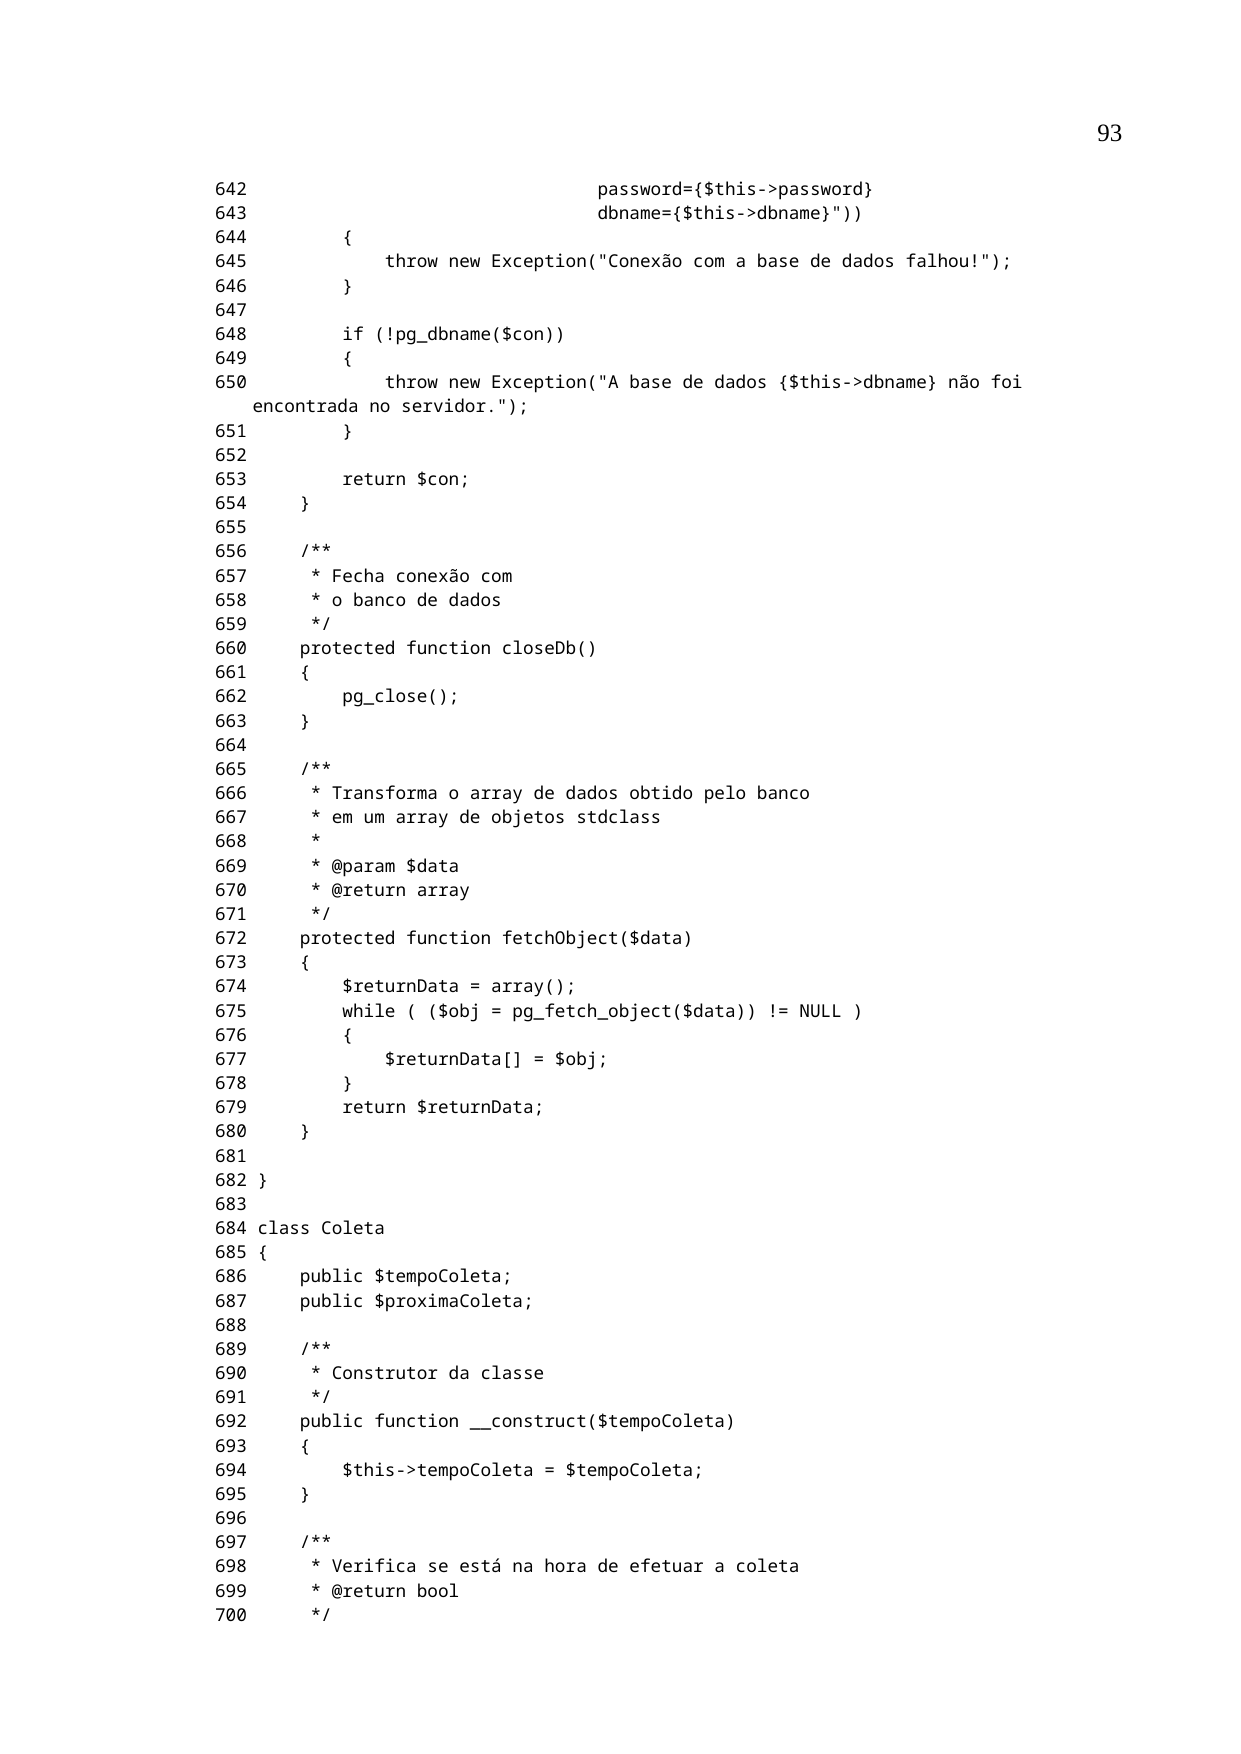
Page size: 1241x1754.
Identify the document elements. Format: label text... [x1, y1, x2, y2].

list throw new Exception("A base de dados {$this->dbname} não foi encontrada no servidor."); [215, 370, 1122, 418]
list } [215, 418, 1122, 442]
list { [215, 1022, 1122, 1046]
list { [215, 660, 1122, 684]
list * @return bool [215, 1578, 1122, 1602]
list */ [215, 1602, 1122, 1626]
list class Coleta [215, 1216, 1122, 1240]
list } [215, 1119, 1122, 1143]
list return $returnData; [215, 1095, 1122, 1119]
list * Transforma o array de dados obtido pelo banco [215, 781, 1122, 805]
list * @param $data [215, 853, 1122, 877]
list { [215, 225, 1122, 249]
list /** [215, 756, 1122, 781]
list $returnData[] = $obj; [215, 1046, 1122, 1071]
list { [215, 1240, 1122, 1264]
list /** [215, 1336, 1122, 1361]
list dbname={$this->dbname}")) [215, 201, 1122, 225]
list protected function fetchObject($data) [215, 926, 1122, 950]
list /** [215, 539, 1122, 563]
list while ( ($obj = pg_fetch_object($data)) != NULL ) [215, 998, 1122, 1022]
list * @return array [215, 877, 1122, 901]
list password={$this->password} [215, 176, 1122, 201]
list */ [215, 1385, 1122, 1409]
list /** [215, 1530, 1122, 1554]
list public $tempoColeta; [215, 1264, 1122, 1288]
list public function __construct($tempoColeta) [215, 1409, 1122, 1433]
list } [215, 273, 1122, 297]
list * [215, 829, 1122, 853]
list */ [215, 611, 1122, 636]
list return $con; [215, 466, 1122, 491]
list * Verifica se está na hora de efetuar a coleta [215, 1554, 1122, 1578]
list pg_close(); [215, 684, 1122, 708]
list * o banco de dados [215, 587, 1122, 611]
list * Fecha conexão com [215, 563, 1122, 587]
list public $proximaColeta; [215, 1288, 1122, 1312]
list * Construtor da classe [215, 1361, 1122, 1385]
list { [215, 1433, 1122, 1457]
list protected function closeDb() [215, 636, 1122, 660]
list * em um array de objetos stdclass [215, 805, 1122, 829]
list } [215, 1167, 1122, 1191]
list } [215, 1481, 1122, 1506]
list $returnData = array(); [215, 974, 1122, 998]
list */ [215, 901, 1122, 926]
list throw new Exception("Conexão com a base de dados falhou!"); [215, 249, 1122, 273]
list if (!pg_dbname($con)) [215, 321, 1122, 346]
list } [215, 1071, 1122, 1095]
list } [215, 708, 1122, 732]
list } [215, 491, 1122, 515]
list { [215, 950, 1122, 974]
list $this->tempoColeta = $tempoColeta; [215, 1457, 1122, 1481]
list { [215, 346, 1122, 370]
